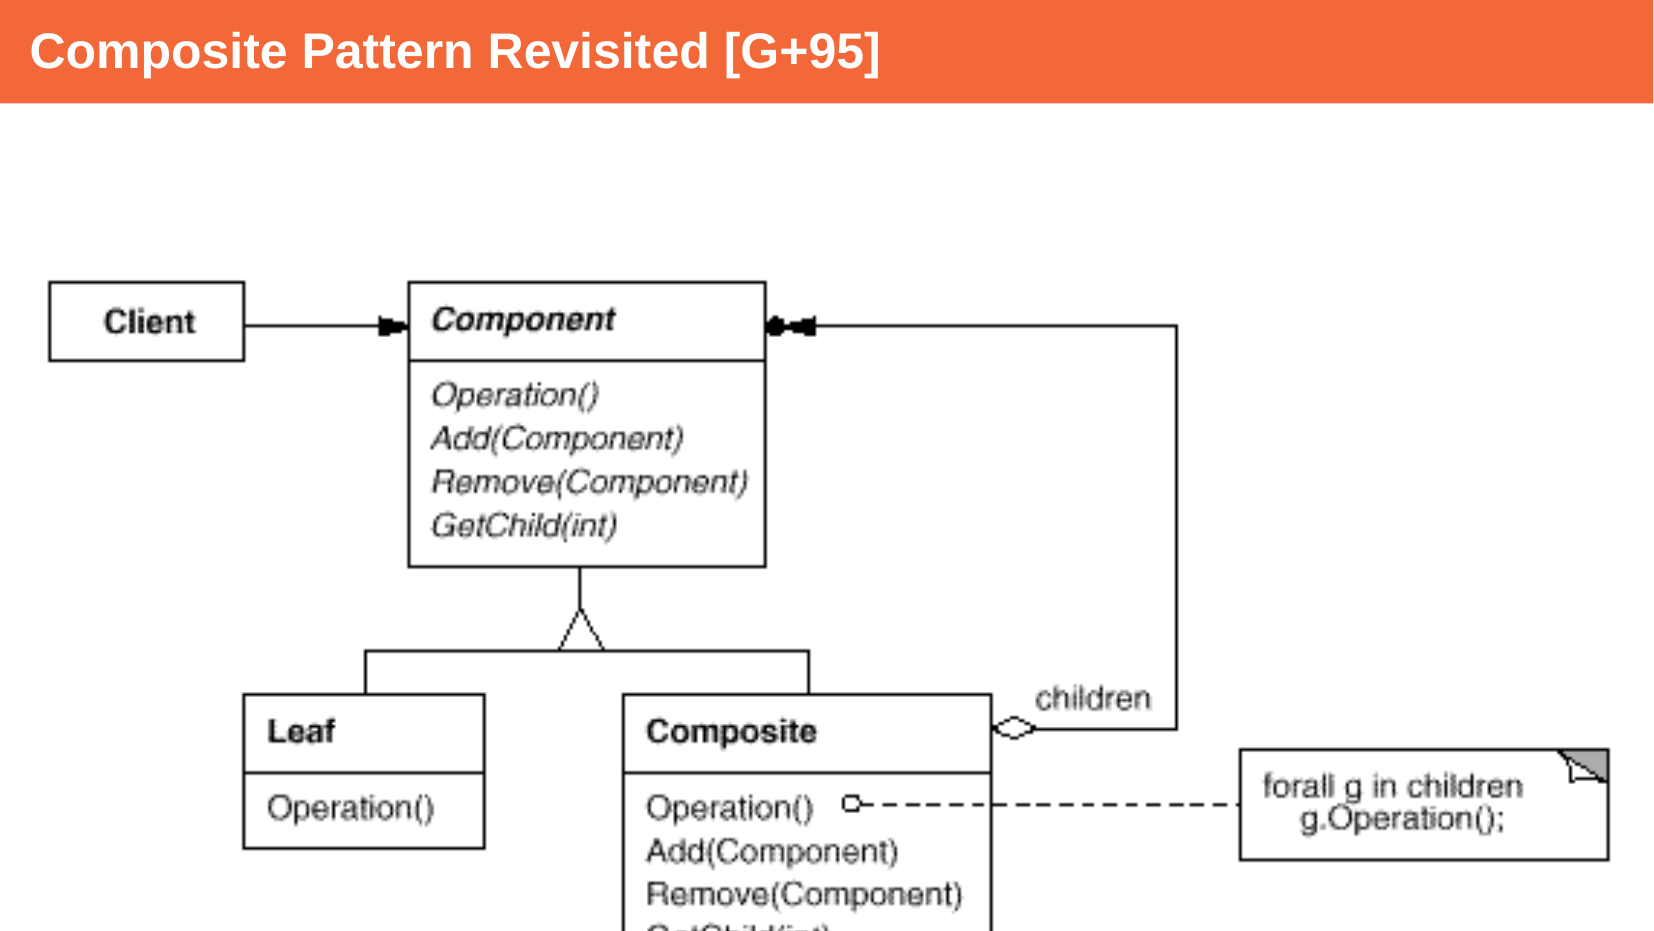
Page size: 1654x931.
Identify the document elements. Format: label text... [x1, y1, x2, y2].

title Composite Pattern Revisited [G+95] [0, 0, 1654, 104]
picture [0, 247, 1654, 931]
